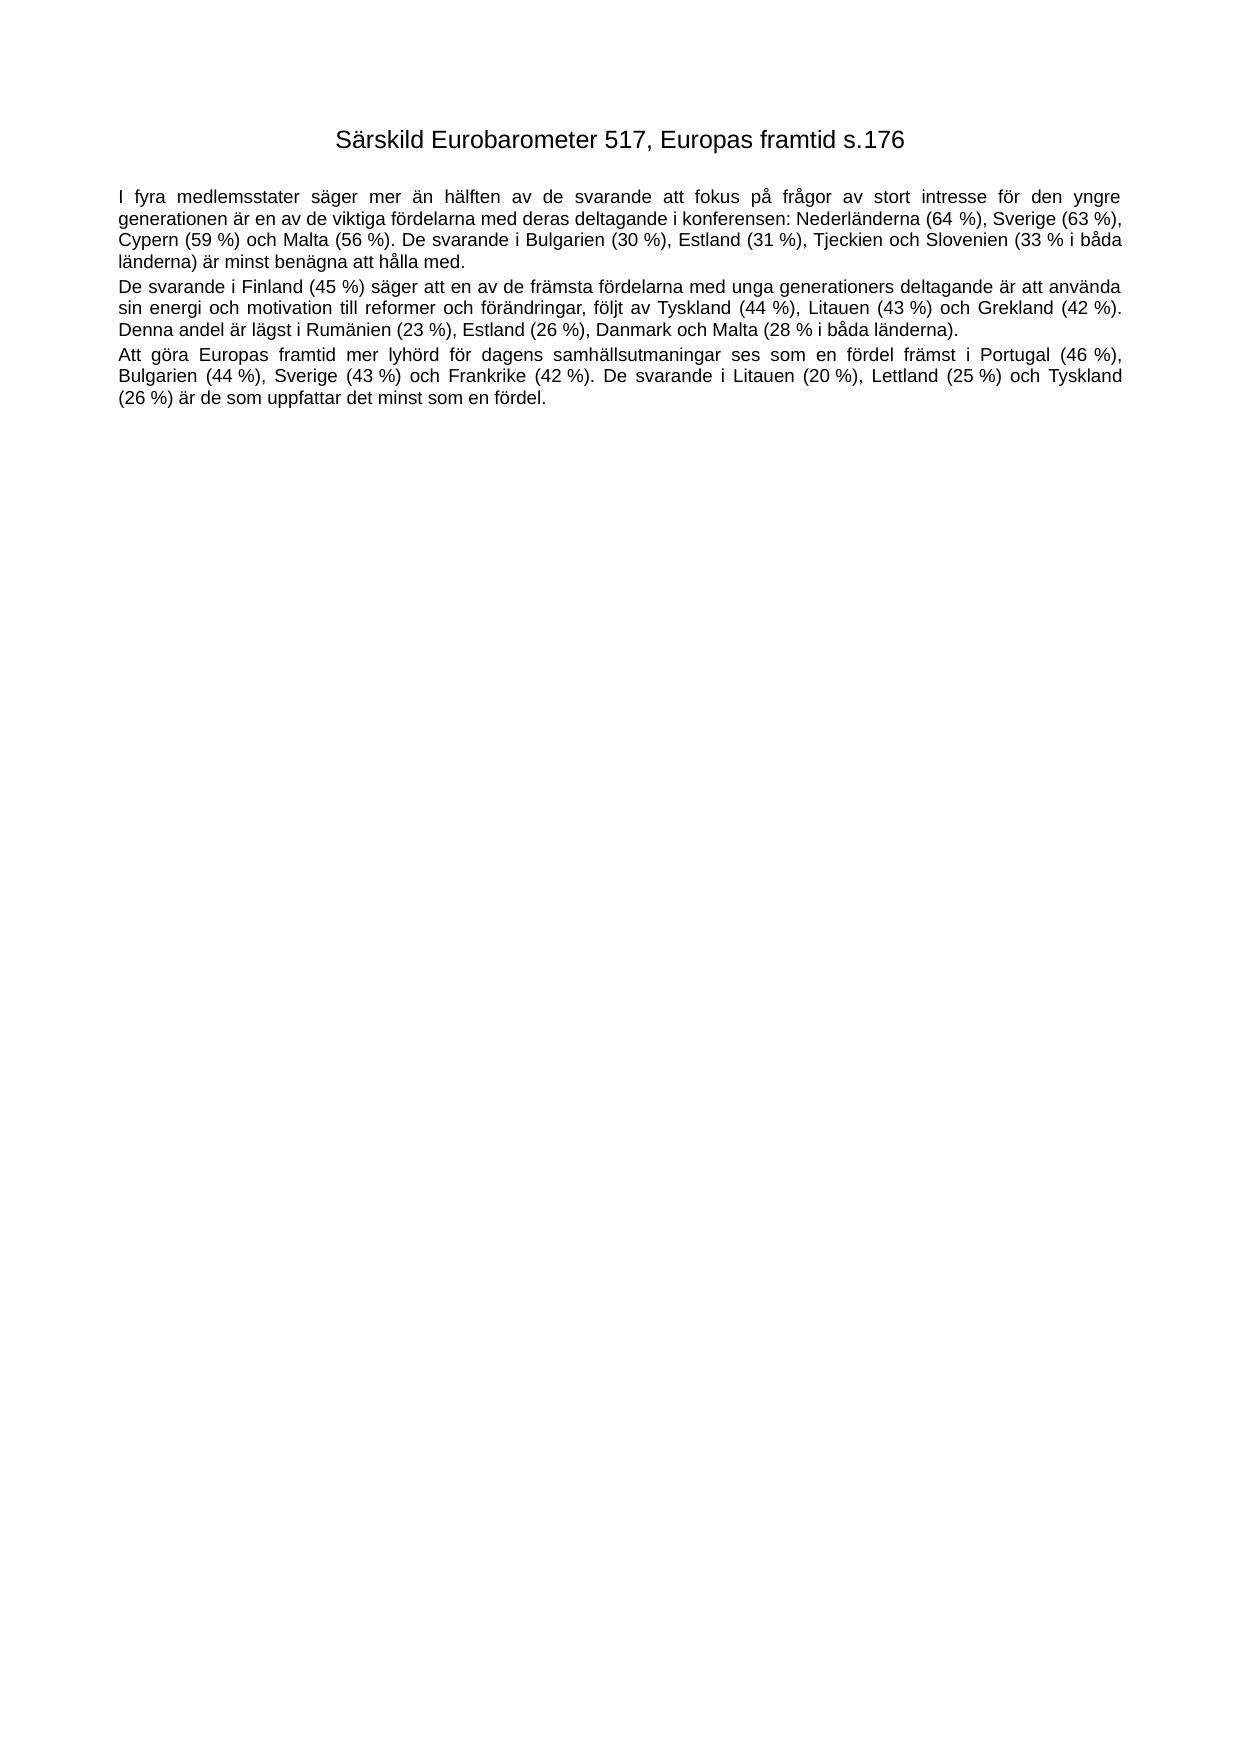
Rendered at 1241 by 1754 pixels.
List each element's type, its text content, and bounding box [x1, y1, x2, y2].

text De svarande i Finland (45 %) säger att en av de främsta fördelarna med unga generationers deltagande är att använda sin energi och motivation till reformer och förändringar, följt av Tyskland (44 %), Litauen (43 %) och Grekland (42 %). Denna andel är lägst i Rumänien (23 %), Estland (26 %), Danmark och Malta (28 % i båda länderna). [118, 276, 1122, 340]
text Att göra Europas framtid mer lyhörd för dagens samhällsutmaningar ses som en fördel främst i Portugal (46 %), Bulgarien (44 %), Sverige (43 %) och Frankrike (42 %). De svarande i Litauen (20 %), Lettland (25 %) och Tyskland (26 %) är de som uppfattar det minst som en fördel. [118, 343, 1122, 408]
text I fyra medlemsstater säger mer än hälften av de svarande att fokus på frågor av stort intresse för den yngre generationen är en av de viktiga fördelarna med deras deltagande i konferensen: Nederländerna (64 %), Sverige (63 %), Cypern (59 %) och Malta (56 %). De svarande i Bulgarien (30 %), Estland (31 %), Tjeckien och Slovenien (33 % i båda länderna) är minst benägna att hålla med. [118, 186, 1122, 272]
